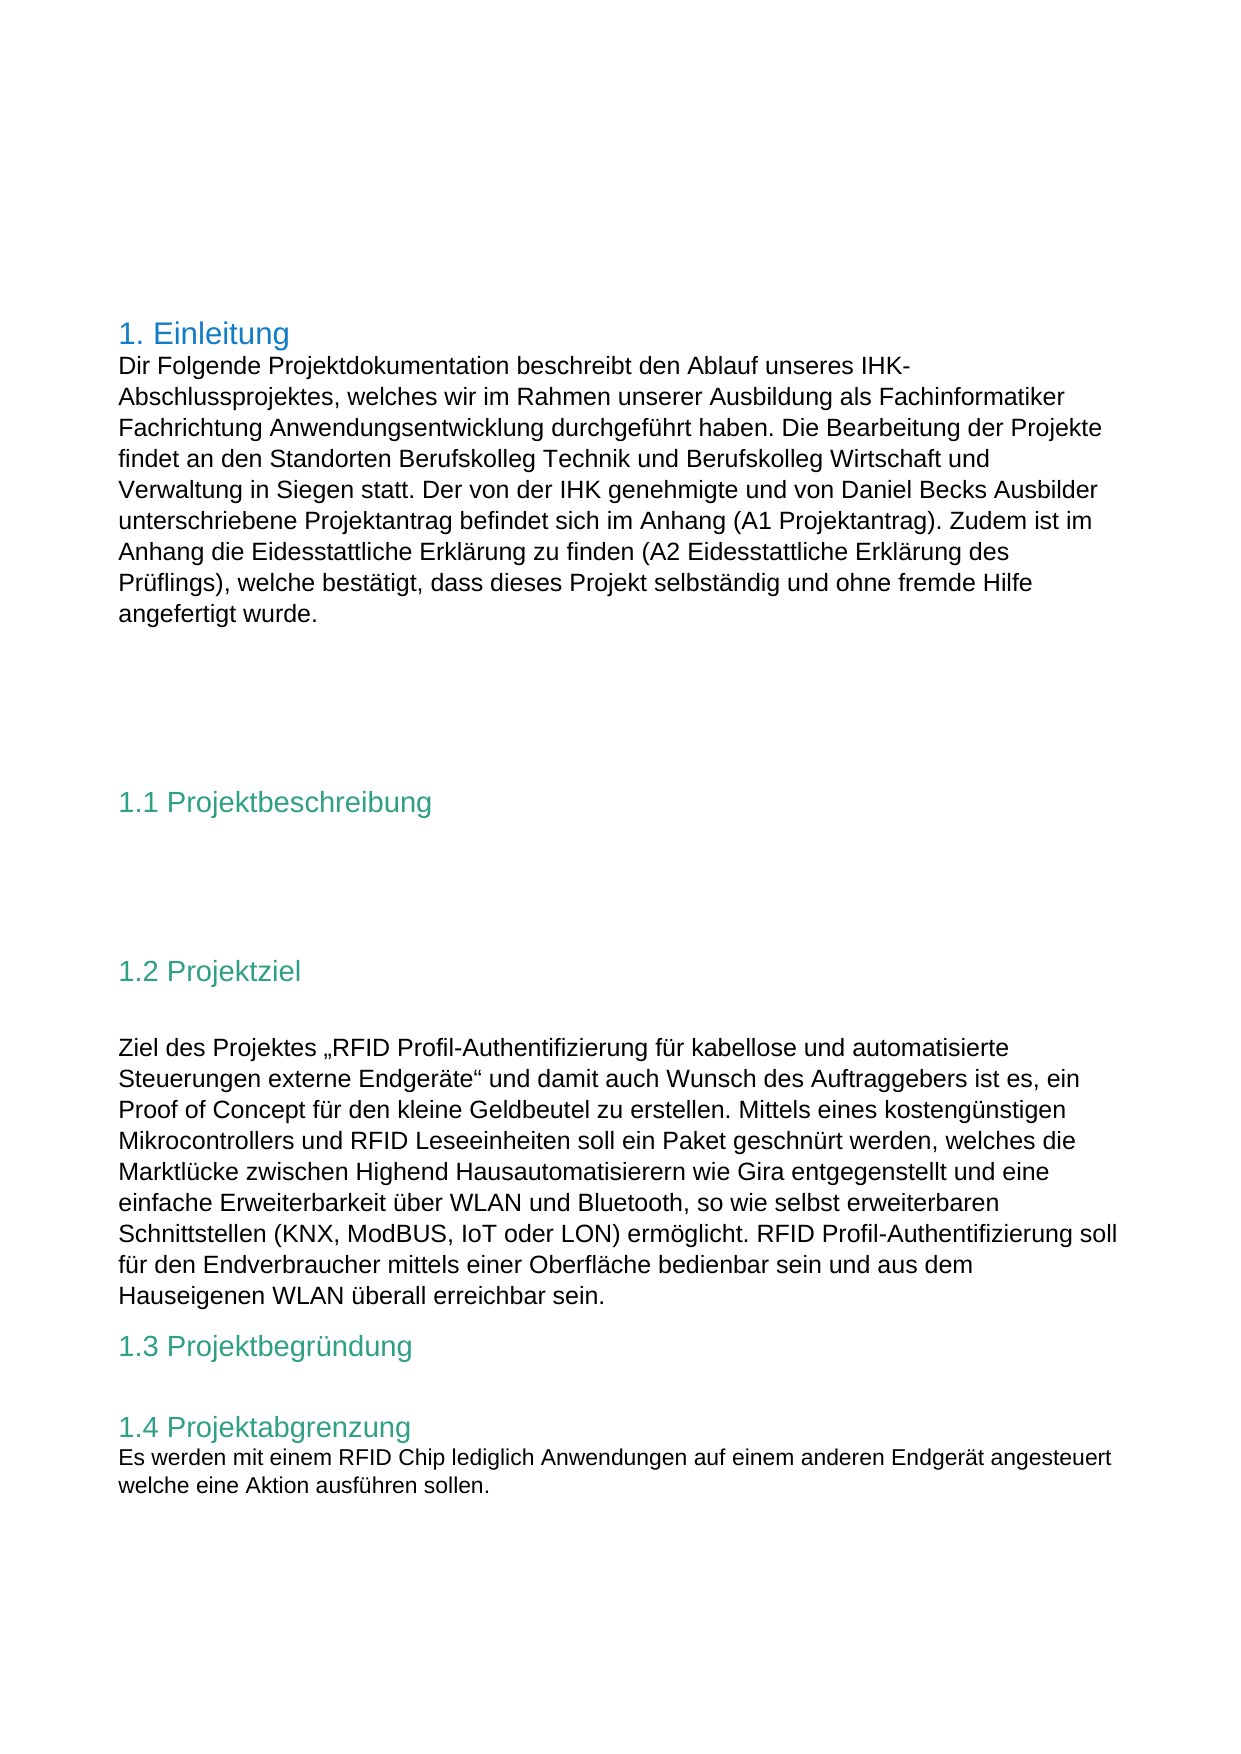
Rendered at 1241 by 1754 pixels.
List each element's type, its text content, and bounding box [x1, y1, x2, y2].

subtitle 1.1 Projektbeschreibung [118, 785, 1122, 819]
subtitle 1.4 Projektabgrenzung [118, 1410, 1122, 1443]
text Ziel des Projektes „RFID Profil-Authentifizierung für kabellose und automatisierte Steuerungen externe Endgeräte“ und damit auch Wunsch des Auftraggebers ist es, ein Proof of Concept für den kleine Geldbeutel zu erstellen. Mittels eines kostengünstigen Mikrocontrollers und RFID Leseeinheiten soll ein Paket geschnürt werden, welches die Marktlücke zwischen Highend Hausautomatisierern wie Gira entgegenstellt und eine einfache Erweiterbarkeit über WLAN und Bluetooth, so wie selbst erweiterbaren Schnittstellen (KNX, ModBUS, IoT oder LON) ermöglicht. RFID Profil-Authentifizierung soll für den Endverbraucher mittels einer Oberfläche bedienbar sein und aus dem Hauseigenen WLAN überall erreichbar sein. [118, 1033, 1122, 1310]
text Dir Folgende Projektdokumentation beschreibt den Ablauf unseres IHK-Abschlussprojektes, welches wir im Rahmen unserer Ausbildung als Fachinformatiker Fachrichtung Anwendungsentwicklung durchgeführt haben. Die Bearbeitung der Projekte findet an den Standorten Berufskolleg Technik und Berufskolleg Wirtschaft und Verwaltung in Siegen statt. Der von der IHK genehmigte und von Daniel Becks Ausbilder unterschriebene Projektantrag befindet sich im Anhang (A1 Projektantrag). Zudem ist im Anhang die Eidesstattliche Erklärung zu finden (A2 Eidesstattliche Erklärung des Prüflings), welche bestätigt, dass dieses Projekt selbständig und ohne fremde Hilfe angefertigt wurde. [118, 351, 1122, 628]
subtitle 1.3 Projektbegründung [118, 1329, 1122, 1362]
subtitle 1. Einleitung [118, 315, 1122, 351]
subtitle 1.2 Projektziel [118, 954, 1122, 987]
text Es werden mit einem RFID Chip lediglich Anwendungen auf einem anderen Endgerät angesteuert welche eine Aktion ausführen sollen. [118, 1443, 1122, 1498]
